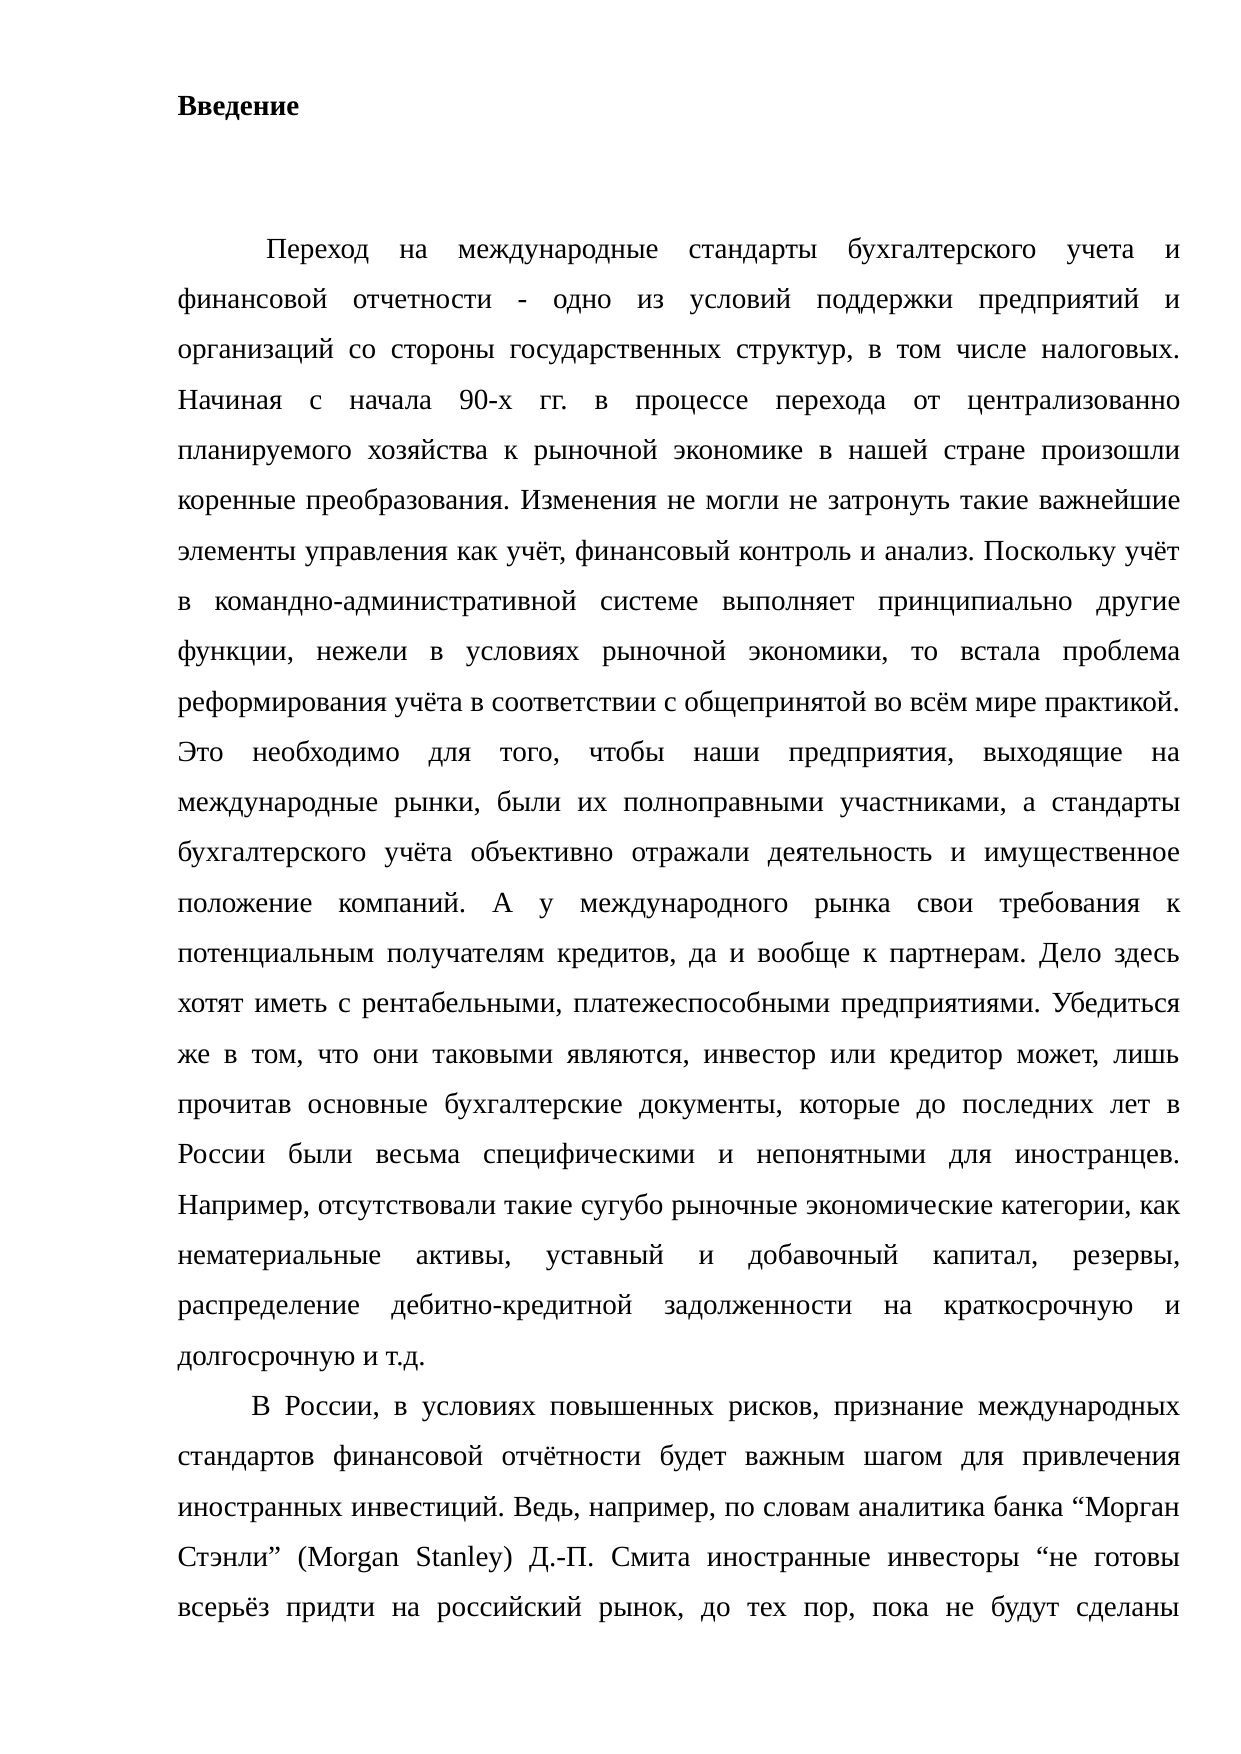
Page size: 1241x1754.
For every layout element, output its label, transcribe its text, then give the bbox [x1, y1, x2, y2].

text Переход на международные стандарты бухгалтерского учета и финансовой отчетности - одно из условий поддержки предприятий и организаций со стороны государственных структур, в том числе налоговых. Начиная с начала 90-х гг. в процессе перехода от централизованно планируемого хозяйства к рыночной экономике в нашей стране произошли коренные преобразования. Изменения не могли не затронуть такие важнейшие элементы управления как учёт, финансовый контроль и анализ. Поскольку учёт в командно-административной системе выполняет принципиально другие функции, нежели в условиях рыночной экономики, то встала проблема реформирования учёта в соответствии с общепринятой во всём мире практикой. Это необходимо для того, чтобы наши предприятия, выходящие на международные рынки, были их полноправными участниками, а стандарты бухгалтерского учёта объективно отражали деятельность и имущественное положение компаний. А у международного рынка свои требования к потенциальным получателям кредитов, да и вообще к партнерам. Дело здесь хотят иметь с рентабельными, платежеспособными предприятиями. Убедиться же в том, что они таковыми являются, инвестор или кредитор может, лишь прочитав основные бухгалтерские документы, которые до последних лет в России были весьма специфическими и непонятными для иностранцев. Например, отсутствовали такие сугубо рыночные экономические категории, как нематериальные активы, уставный и добавочный капитал, резервы, распределение дебитно-кредитной задолженности на краткосрочную и долгосрочную и т.д. [177, 231, 1181, 1371]
text В России, в условиях повышенных рисков, признание международных стандартов финансовой отчётности будет важным шагом для привлечения иностранных инвестиций. Ведь, например, по словам аналитика банка “Морган Стэнли” (Morgan Stanley) Д.-П. Смита иностранные инвесторы “не готовы всерьёз придти на российский рынок, до тех пор, пока не будут сделаны [177, 1388, 1181, 1623]
text Введение [177, 88, 1181, 122]
